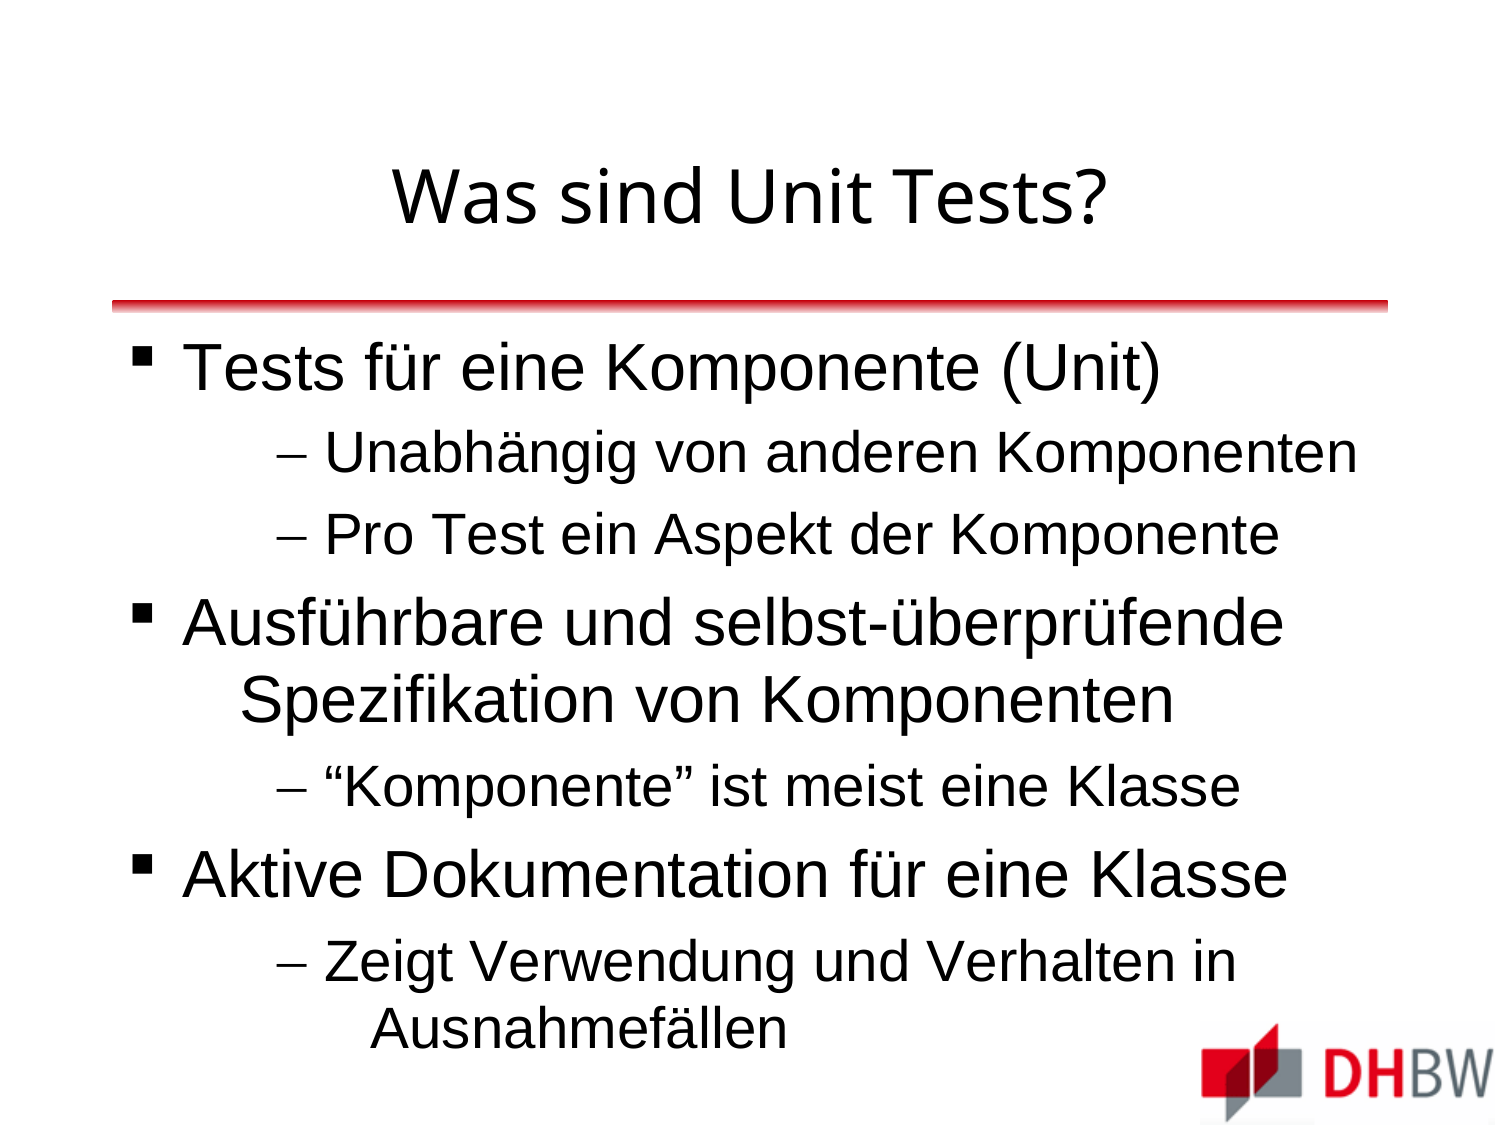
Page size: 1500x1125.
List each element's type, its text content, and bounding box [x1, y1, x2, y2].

list Tests für eine Komponente (Unit) Unabhängig von anderen Komponenten Pro Test ein Aspekt der Komponente Ausführbare und selbst-überprüfende Spezifikation von Komponenten “Komponente” ist meist eine Klasse Aktive Dokumentation für eine Klasse Zeigt Verwendung und Verhalten in Ausnahmefällen [112, 324, 1388, 1070]
picture [1200, 1021, 1495, 1125]
title Was sind Unit Tests? [112, 99, 1388, 288]
